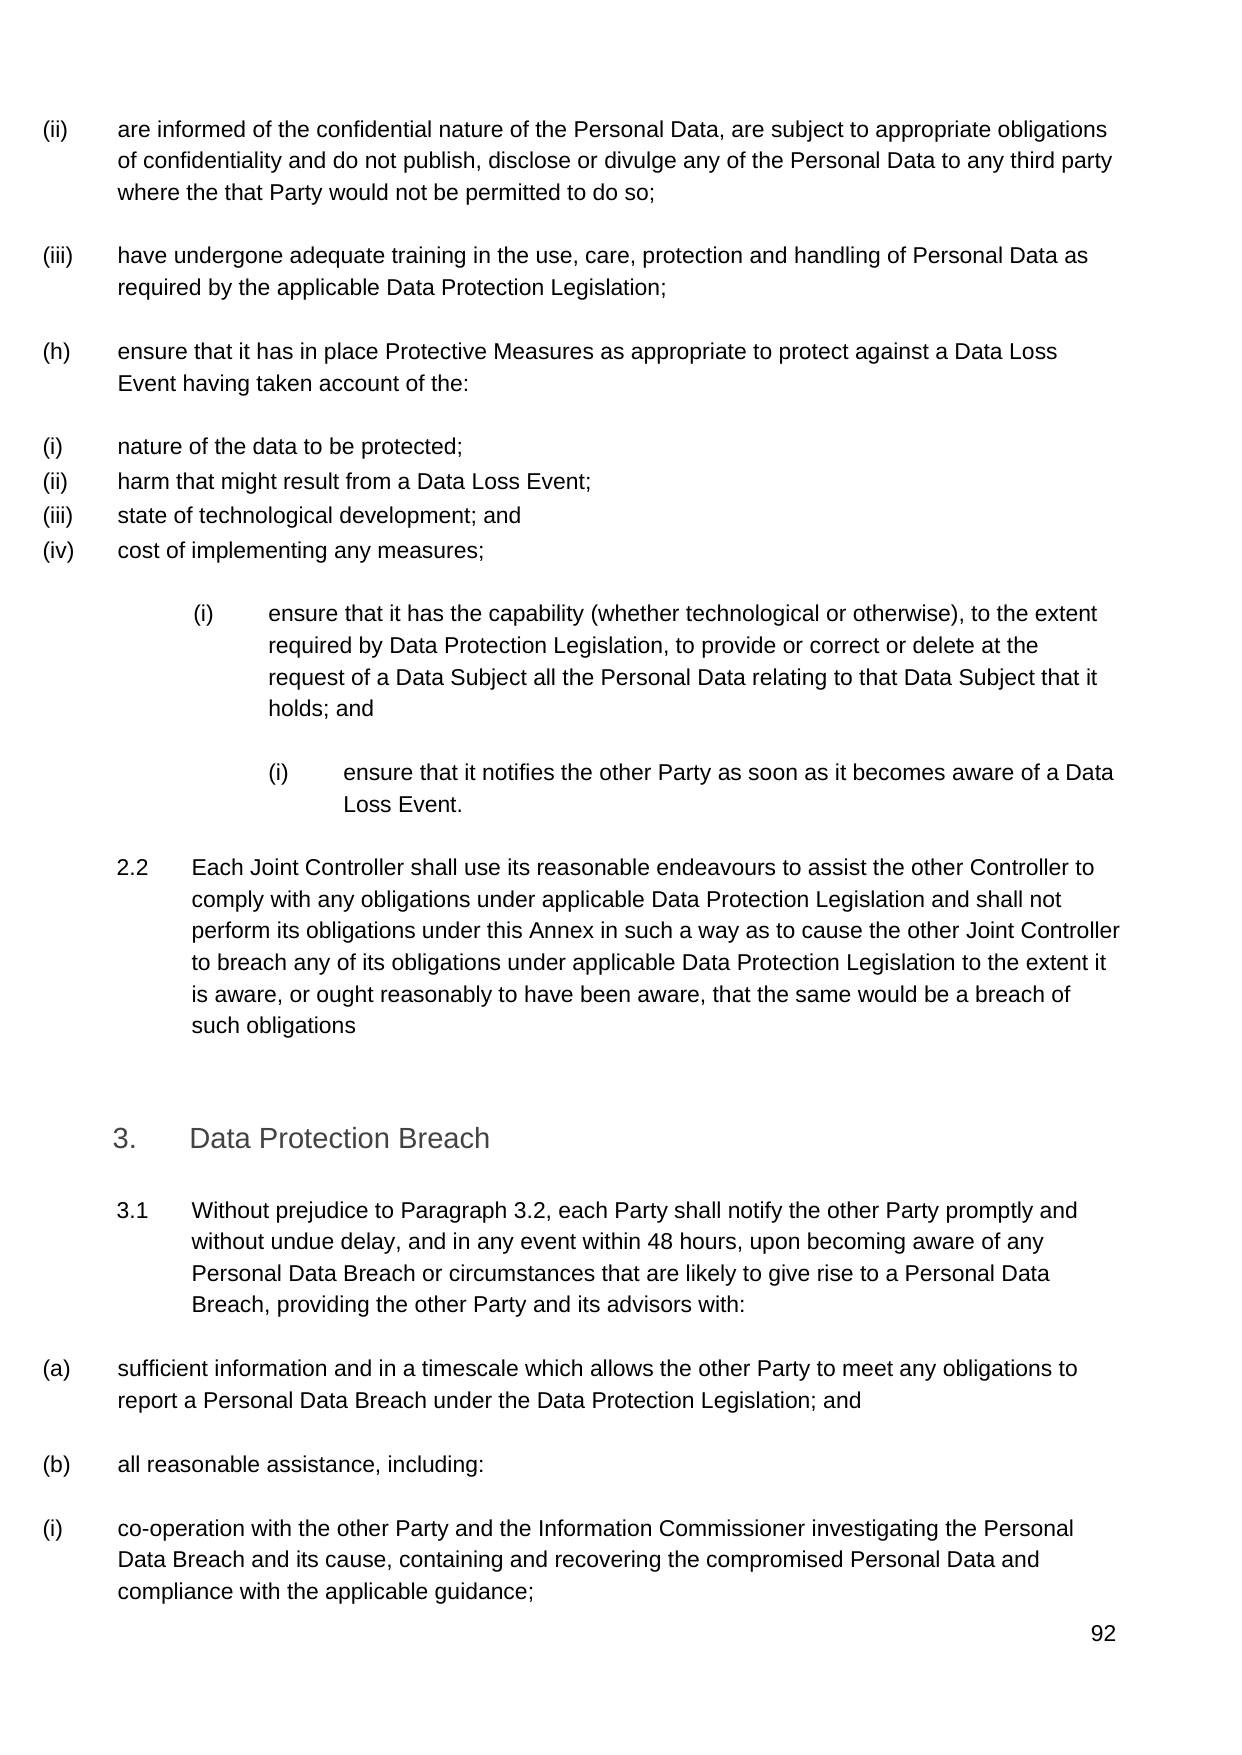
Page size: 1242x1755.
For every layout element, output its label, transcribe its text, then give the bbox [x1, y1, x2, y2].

list sufficient information and in a timescale which allows the other Party to meet any obligations to report a Personal Data Breach under the Data Protection Legislation; and [42, 1355, 1121, 1413]
subtitle 3. Data Protection Breach [0, 1121, 1122, 1155]
list harm that might result from a Data Loss Event; [42, 468, 1121, 494]
list co-operation with the other Party and the Information Commissioner investigating the Personal Data Breach and its cause, containing and recovering the compromised Personal Data and compliance with the applicable guidance; [42, 1514, 1121, 1604]
list are informed of the confidential nature of the Personal Data, are subject to appropriate obligations of confidentiality and do not publish, disclose or divulge any of the Personal Data to any third party where the that Party would not be permitted to do so; [42, 116, 1121, 205]
text 2.2 Each Joint Controller shall use its reasonable endeavours to assist the other Controller to comply with any obligations under applicable Data Protection Legislation and shall not perform its obligations under this Annex in such a way as to cause the other Joint Controller to breach any of its obligations under applicable Data Protection Legislation to the extent it is aware, or ought reasonably to have been aware, that the same would be a breach of such obligations [116, 854, 1121, 1038]
list nature of the data to be protected; [42, 433, 1121, 460]
list all reasonable assistance, including: [42, 1451, 1121, 1477]
list have undergone adequate training in the use, care, protection and handling of Personal Data as required by the applicable Data Protection Legislation; [42, 242, 1121, 300]
text (i) ensure that it notifies the other Party as soon as it becomes aware of a Data Loss Event. [268, 759, 1121, 817]
list ensure that it has in place Protective Measures as appropriate to protect against a Data Loss Event having taken account of the: [42, 338, 1121, 396]
list cost of implementing any measures; [42, 537, 1121, 563]
list state of technological development; and [42, 502, 1121, 529]
text (i) ensure that it has the capability (whether technological or otherwise), to the extent required by Data Protection Legislation, to provide or correct or delete at the request of a Data Subject all the Personal Data relating to that Data Subject that it holds; and [193, 600, 1121, 721]
text 3.1 Without prejudice to Paragraph 3.2, each Party shall notify the other Party promptly and without undue delay, and in any event within 48 hours, upon becoming aware of any Personal Data Breach or circumstances that are likely to give rise to a Personal Data Breach, providing the other Party and its advisors with: [116, 1197, 1121, 1318]
